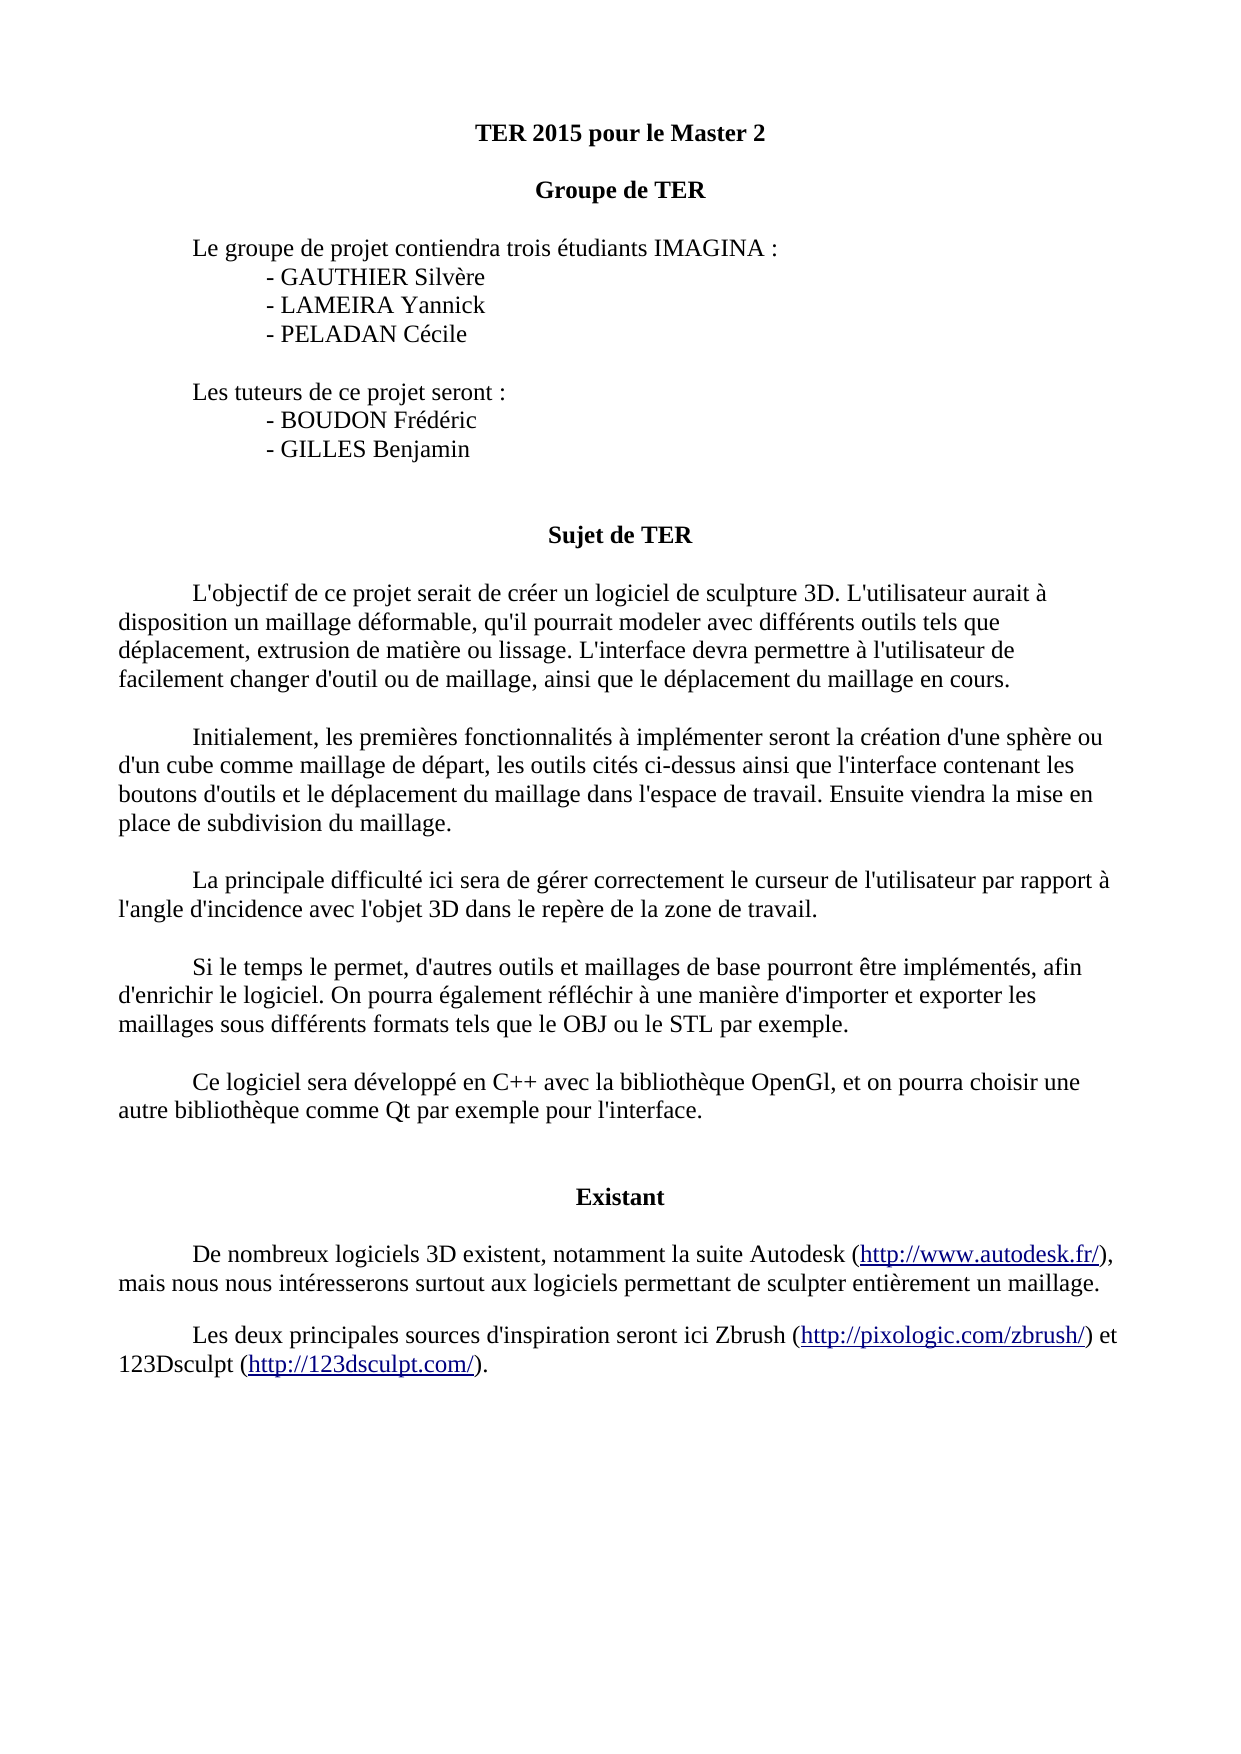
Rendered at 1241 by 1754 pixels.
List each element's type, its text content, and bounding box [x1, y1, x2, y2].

text Si le temps le permet, d'autres outils et maillages de base pourront être implémentés, afin d'enrichir le logiciel. On pourra également réfléchir à une manière d'importer et exporter les maillages sous différents formats tels que le OBJ ou le STL par exemple. [118, 952, 1122, 1038]
text - GILLES Benjamin [118, 434, 1122, 463]
text Les tuteurs de ce projet seront : [118, 377, 1122, 406]
text - BOUDON Frédéric [118, 406, 1122, 434]
text - GAUTHIER Silvère [118, 262, 1122, 291]
text Les deux principales sources d'inspiration seront ici Zbrush (http://pixologic.com/zbrush/) et 123Dsculpt (http://123dsculpt.com/). [118, 1321, 1122, 1378]
text TER 2015 pour le Master 2 [118, 118, 1122, 147]
text Groupe de TER [118, 176, 1122, 204]
text L'objectif de ce projet serait de créer un logiciel de sculpture 3D. L'utilisateur aurait à disposition un maillage déformable, qu'il pourrait modeler avec différents outils tels que déplacement, extrusion de matière ou lissage. L'interface devra permettre à l'utilisateur de facilement changer d'outil ou de maillage, ainsi que le déplacement du maillage en cours. [118, 578, 1122, 693]
text - PELADAN Cécile [118, 319, 1122, 348]
text La principale difficulté ici sera de gérer correctement le curseur de l'utilisateur par rapport à l'angle d'incidence avec l'objet 3D dans le repère de la zone de travail. [118, 866, 1122, 923]
text Existant [118, 1182, 1122, 1211]
text Initialement, les premières fonctionnalités à implémenter seront la création d'une sphère ou d'un cube comme maillage de départ, les outils cités ci-dessus ainsi que l'interface contenant les boutons d'outils et le déplacement du maillage dans l'espace de travail. Ensuite viendra la mise en place de subdivision du maillage. [118, 722, 1122, 837]
text Sujet de TER [118, 521, 1122, 549]
text - LAMEIRA Yannick [118, 291, 1122, 319]
text Le groupe de projet contiendra trois étudiants IMAGINA : [118, 233, 1122, 262]
text Ce logiciel sera développé en C++ avec la bibliothèque OpenGl, et on pourra choisir une autre bibliothèque comme Qt par exemple pour l'interface. [118, 1067, 1122, 1124]
text De nombreux logiciels 3D existent, notamment la suite Autodesk (http://www.autodesk.fr/), mais nous nous intéresserons surtout aux logiciels permettant de sculpter entièrement un maillage. [118, 1239, 1122, 1297]
